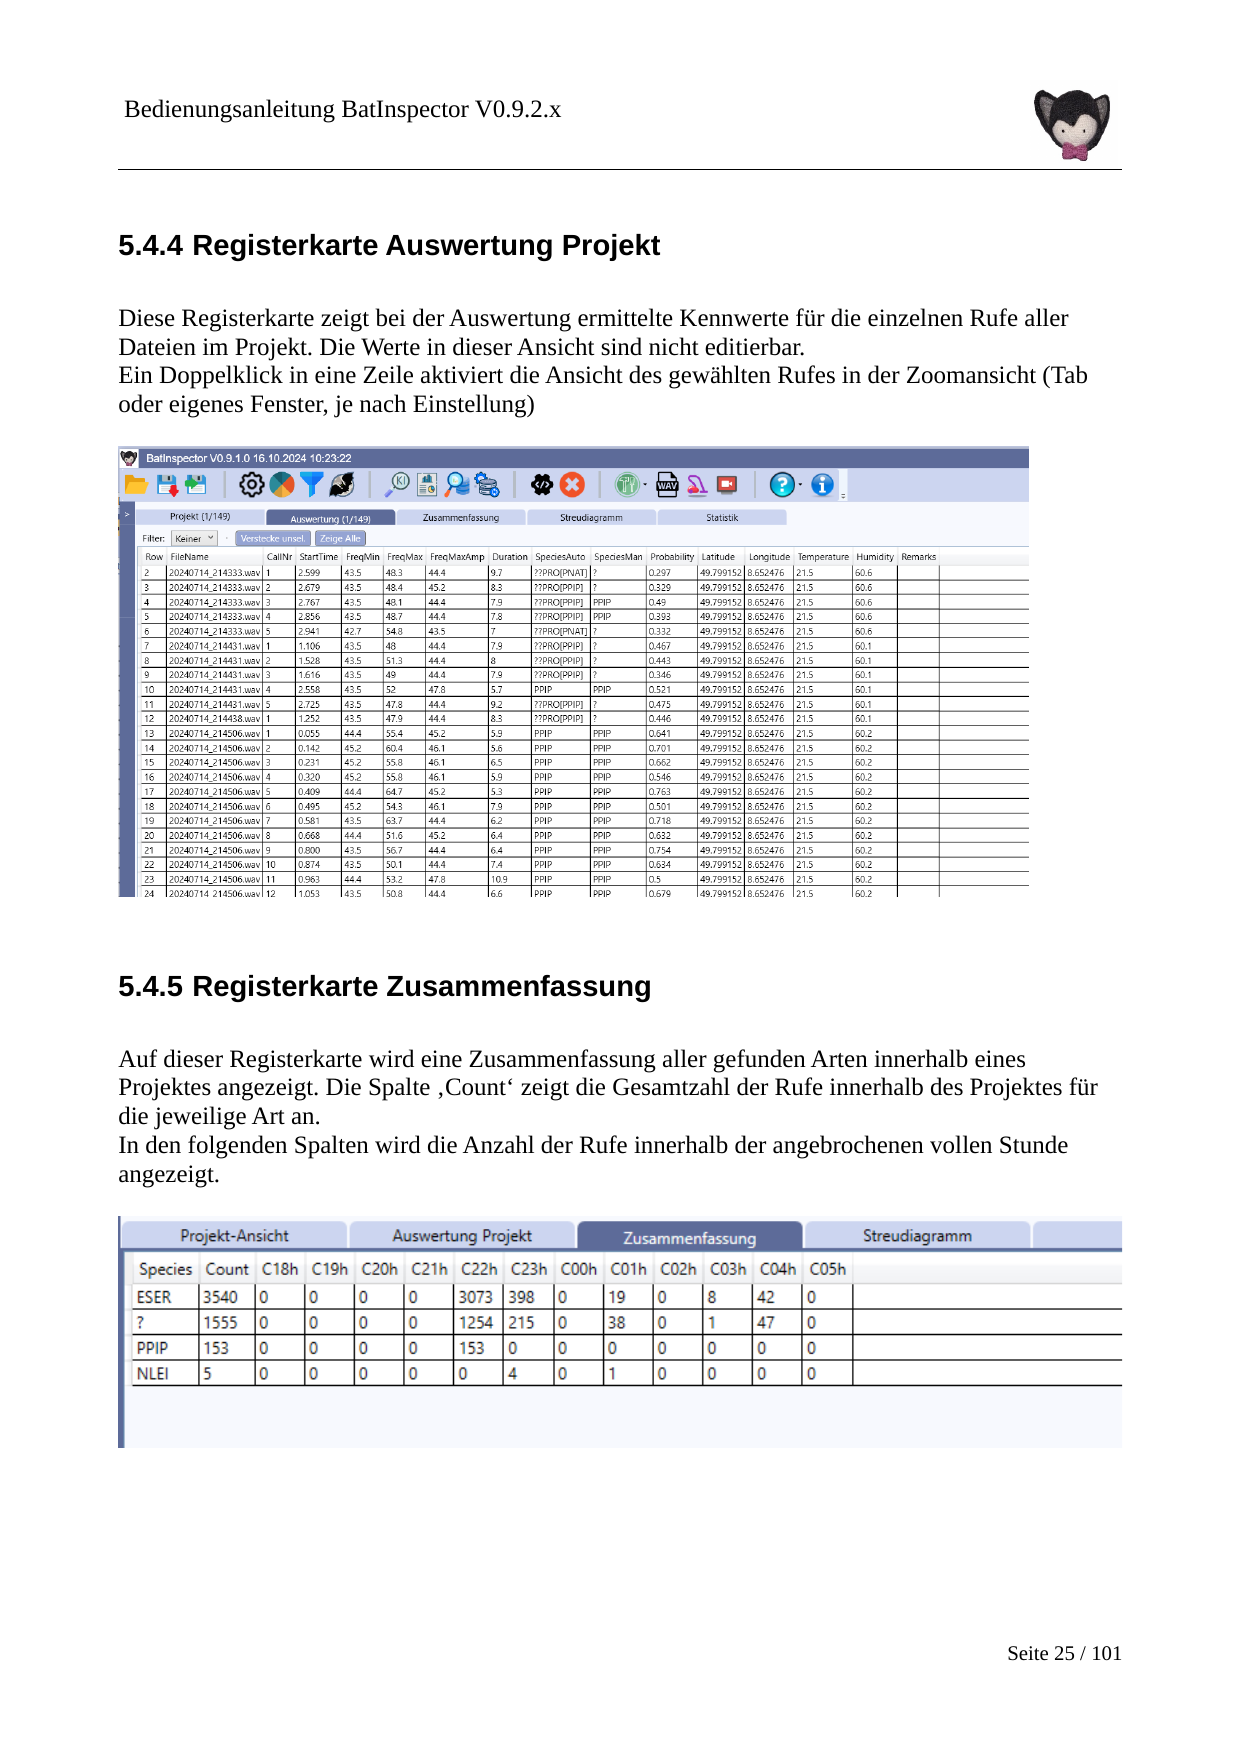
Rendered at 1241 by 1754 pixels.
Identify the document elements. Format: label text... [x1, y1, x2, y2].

text Ein Doppelklick in eine Zeile aktiviert die Ansicht des gewählten Rufes in der Zoomansicht (Tab oder eigenes Fenster, je nach Einstellung) [118, 361, 1122, 418]
text In den folgenden Spalten wird die Anzahl der Rufe innerhalb der angebrochenen vollen Stunde angezeigt. [118, 1130, 1122, 1187]
picture [118, 446, 1029, 897]
picture [1030, 80, 1119, 169]
subtitle Registerkarte Zusammenfassung [118, 969, 1122, 1002]
subtitle Registerkarte Auswertung Projekt [118, 228, 1122, 262]
text Auf dieser Registerkarte wird eine Zusammenfassung aller gefunden Arten innerhalb eines Projektes angezeigt. Die Spalte ‚Count‘ zeigt die Gesamtzahl der Rufe innerhalb des Projektes für die jeweilige Art an. [118, 1044, 1122, 1130]
picture [118, 1216, 1123, 1448]
text Diese Registerkarte zeigt bei der Auswertung ermittelte Kennwerte für die einzelnen Rufe aller Dateien im Projekt. Die Werte in dieser Ansicht sind nicht editierbar. [118, 303, 1122, 361]
